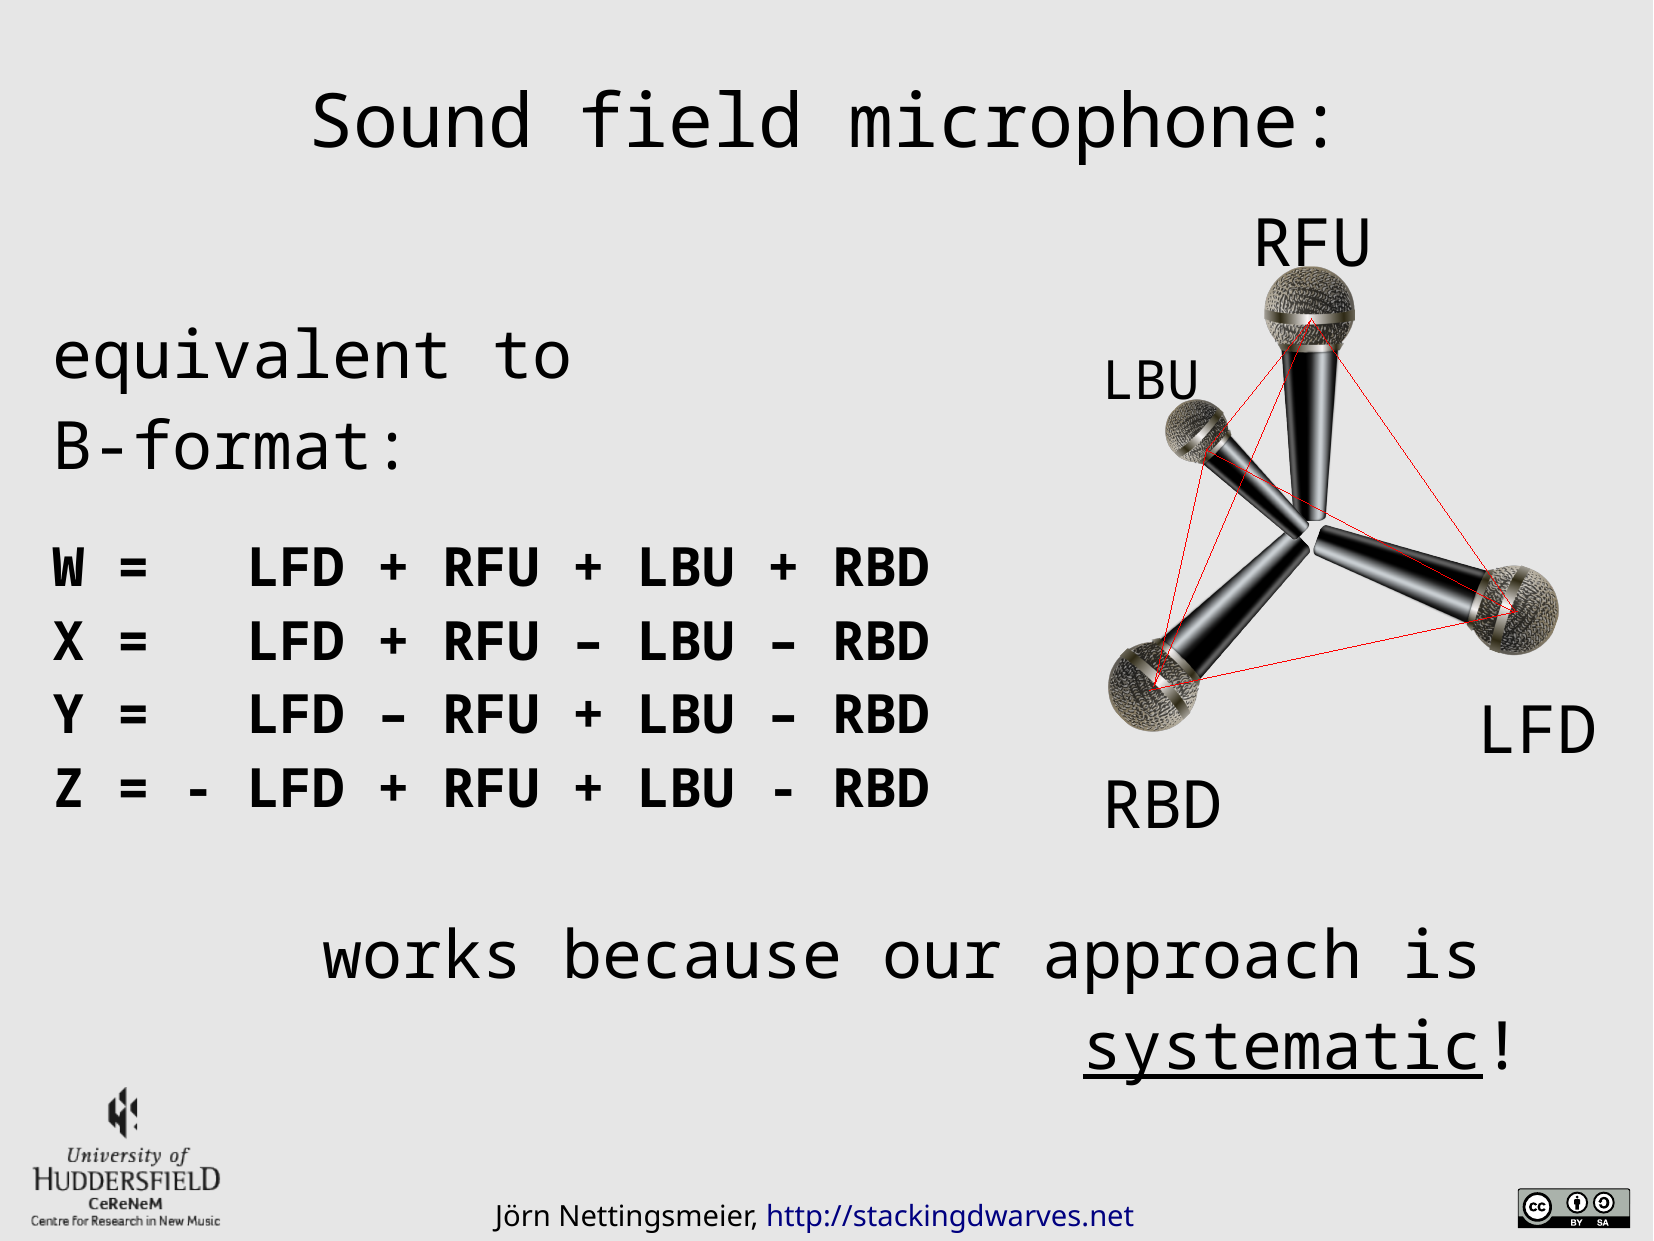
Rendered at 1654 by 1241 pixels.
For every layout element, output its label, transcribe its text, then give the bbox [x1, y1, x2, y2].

picture [1089, 281, 1571, 750]
text_box LBU [1087, 334, 1238, 413]
text_box RBD [1087, 750, 1238, 843]
text_box RFU [1237, 187, 1388, 281]
text_box works because our approach is systematic! [37, 900, 1538, 1071]
picture [31, 1087, 222, 1229]
title Sound field microphone: [82, 49, 1571, 188]
text_box LFD [1462, 675, 1613, 768]
text_box equivalent to B-format: [37, 300, 676, 520]
text_box W = LFD + RFU + LBU + RBD X = LFD + RFU – LBU – RBD Y = LFD – RFU + LBU – RBD Z = - LFD + RFU + LBU - RBD [37, 520, 1088, 788]
